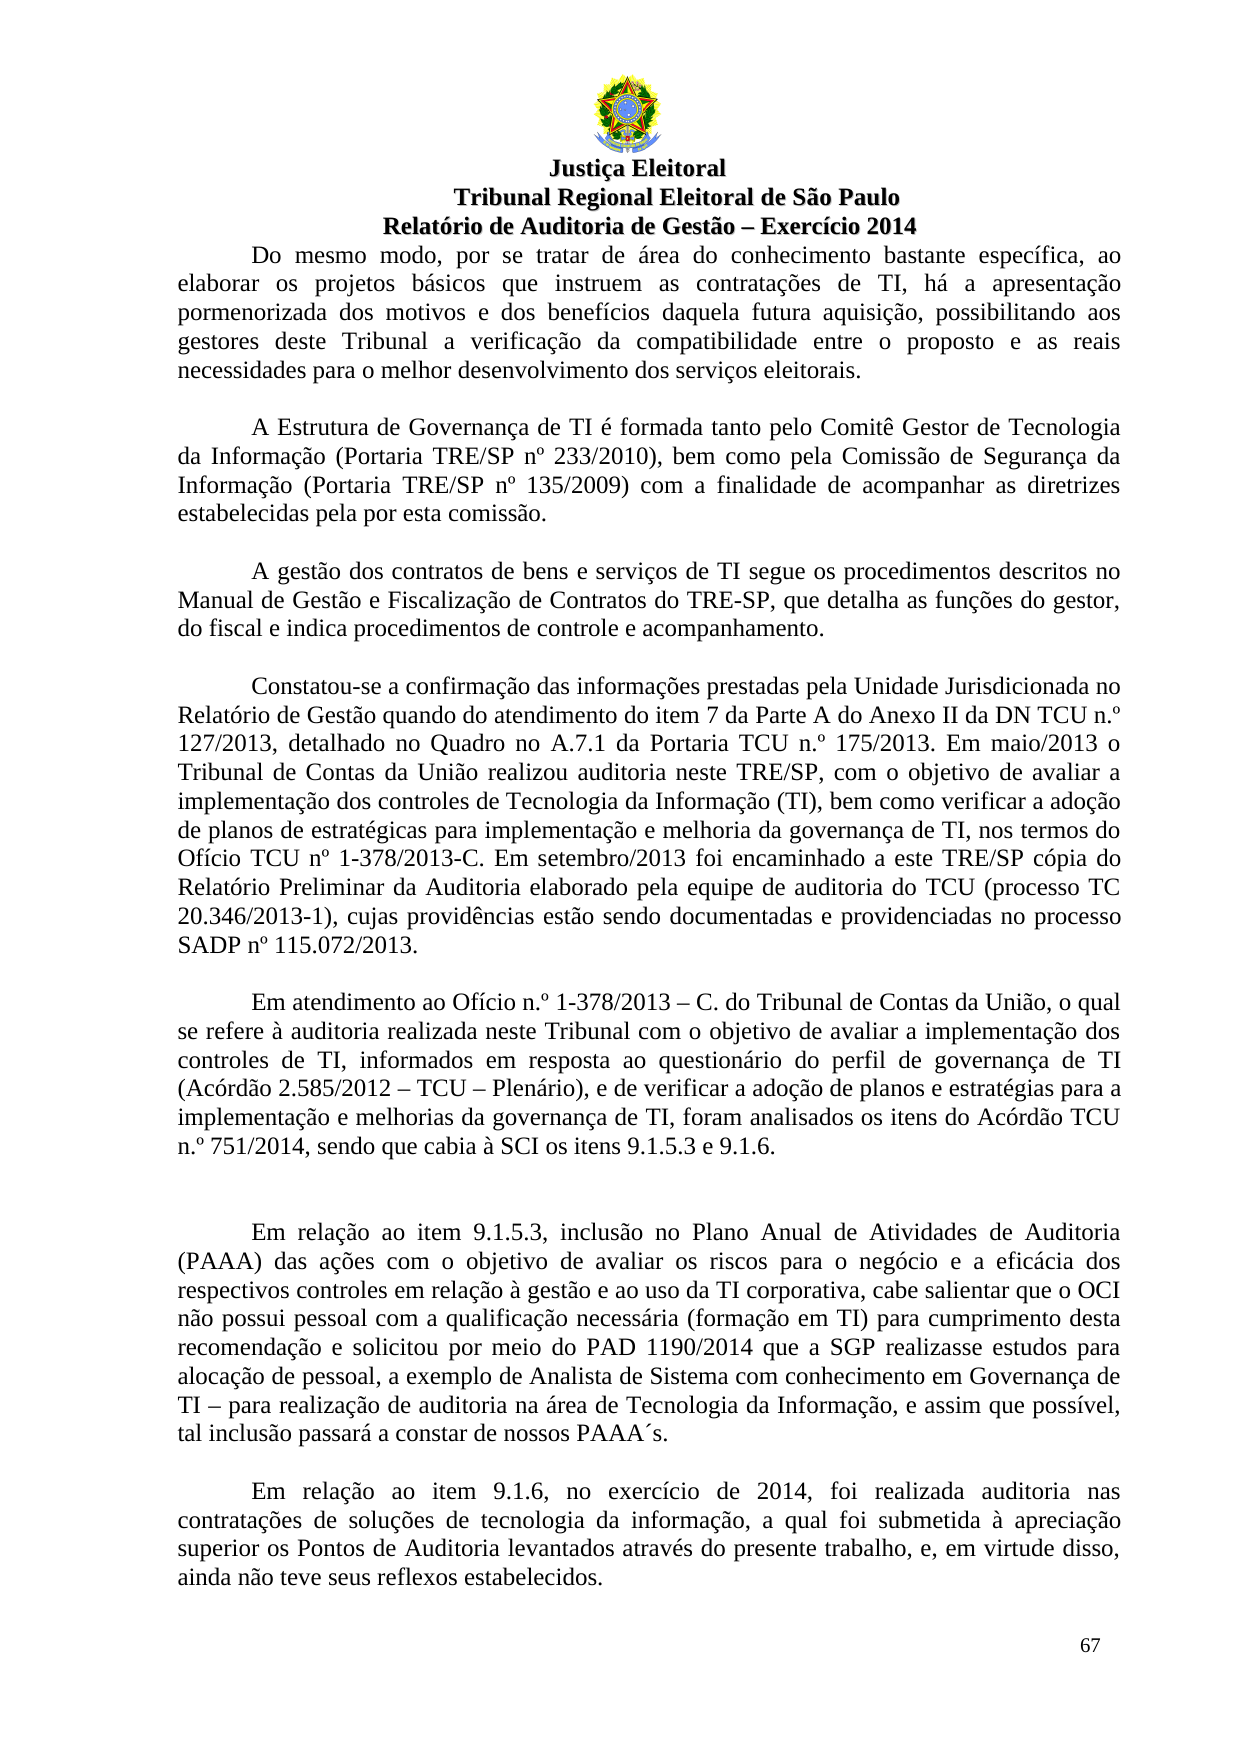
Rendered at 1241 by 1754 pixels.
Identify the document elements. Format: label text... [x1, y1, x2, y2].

text Constatou-se a confirmação das informações prestadas pela Unidade Jurisdicionada no Relatório de Gestão quando do atendimento do item 7 da Parte A do Anexo II da DN TCU n.º 127/2013, detalhado no Quadro no A.7.1 da Portaria TCU n.º 175/2013. Em maio/2013 o Tribunal de Contas da União realizou auditoria neste TRE/SP, com o objetivo de avaliar a implementação dos controles de Tecnologia da Informação (TI), bem como verificar a adoção de planos de estratégicas para implementação e melhoria da governança de TI, nos termos do Ofício TCU nº 1-378/2013-C. Em setembro/2013 foi encaminhado a este TRE/SP cópia do Relatório Preliminar da Auditoria elaborado pela equipe de auditoria do TCU (processo TC 20.346/2013-1), cujas providências estão sendo documentadas e providenciadas no processo SADP nº 115.072/2013. [177, 671, 1122, 958]
text Em relação ao item 9.1.5.3, inclusão no Plano Anual de Atividades de Auditoria (PAAA) das ações com o objetivo de avaliar os riscos para o negócio e a eficácia dos respectivos controles em relação à gestão e ao uso da TI corporativa, cabe salientar que o OCI não possui pessoal com a qualificação necessária (formação em TI) para cumprimento desta recomendação e solicitou por meio do PAD 1190/2014 que a SGP realizasse estudos para alocação de pessoal, a exemplo de Analista de Sistema com conhecimento em Governança de TI – para realização de auditoria na área de Tecnologia da Informação, e assim que possível, tal inclusão passará a constar de nossos PAAA´s. [177, 1217, 1122, 1447]
text A gestão dos contratos de bens e serviços de TI segue os procedimentos descritos no Manual de Gestão e Fiscalização de Contratos do TRE-SP, que detalha as funções do gestor, do fiscal e indica procedimentos de controle e acompanhamento. [177, 556, 1122, 642]
text Do mesmo modo, por se tratar de área do conhecimento bastante específica, ao elaborar os projetos básicos que instruem as contratações de TI, há a apresentação pormenorizada dos motivos e dos benefícios daquela futura aquisição, possibilitando aos gestores deste Tribunal a verificação da compatibilidade entre o proposto e as reais necessidades para o melhor desenvolvimento dos serviços eleitorais. [177, 240, 1122, 383]
text Em relação ao item 9.1.6, no exercício de 2014, foi realizada auditoria nas contratações de soluções de tecnologia da informação, a qual foi submetida à apreciação superior os Pontos de Auditoria levantados através do presente trabalho, e, em virtude disso, ainda não teve seus reflexos estabelecidos. [177, 1476, 1122, 1591]
text A Estrutura de Governança de TI é formada tanto pelo Comitê Gestor de Tecnologia da Informação (Portaria TRE/SP nº 233/2010), bem como pela Comissão de Segurança da Informação (Portaria TRE/SP nº 135/2009) com a finalidade de acompanhar as diretrizes estabelecidas pela por esta comissão. [177, 412, 1122, 527]
text Em atendimento ao Ofício n.º 1-378/2013 – C. do Tribunal de Contas da União, o qual se refere à auditoria realizada neste Tribunal com o objetivo de avaliar a implementação dos controles de TI, informados em resposta ao questionário do perfil de governança de TI (Acórdão 2.585/2012 – TCU – Plenário), e de verificar a adoção de planos e estratégias para a implementação e melhorias da governança de TI, foram analisados os itens do Acórdão TCU n.º 751/2014, sendo que cabia à SCI os itens 9.1.5.3 e 9.1.6. [177, 987, 1122, 1160]
